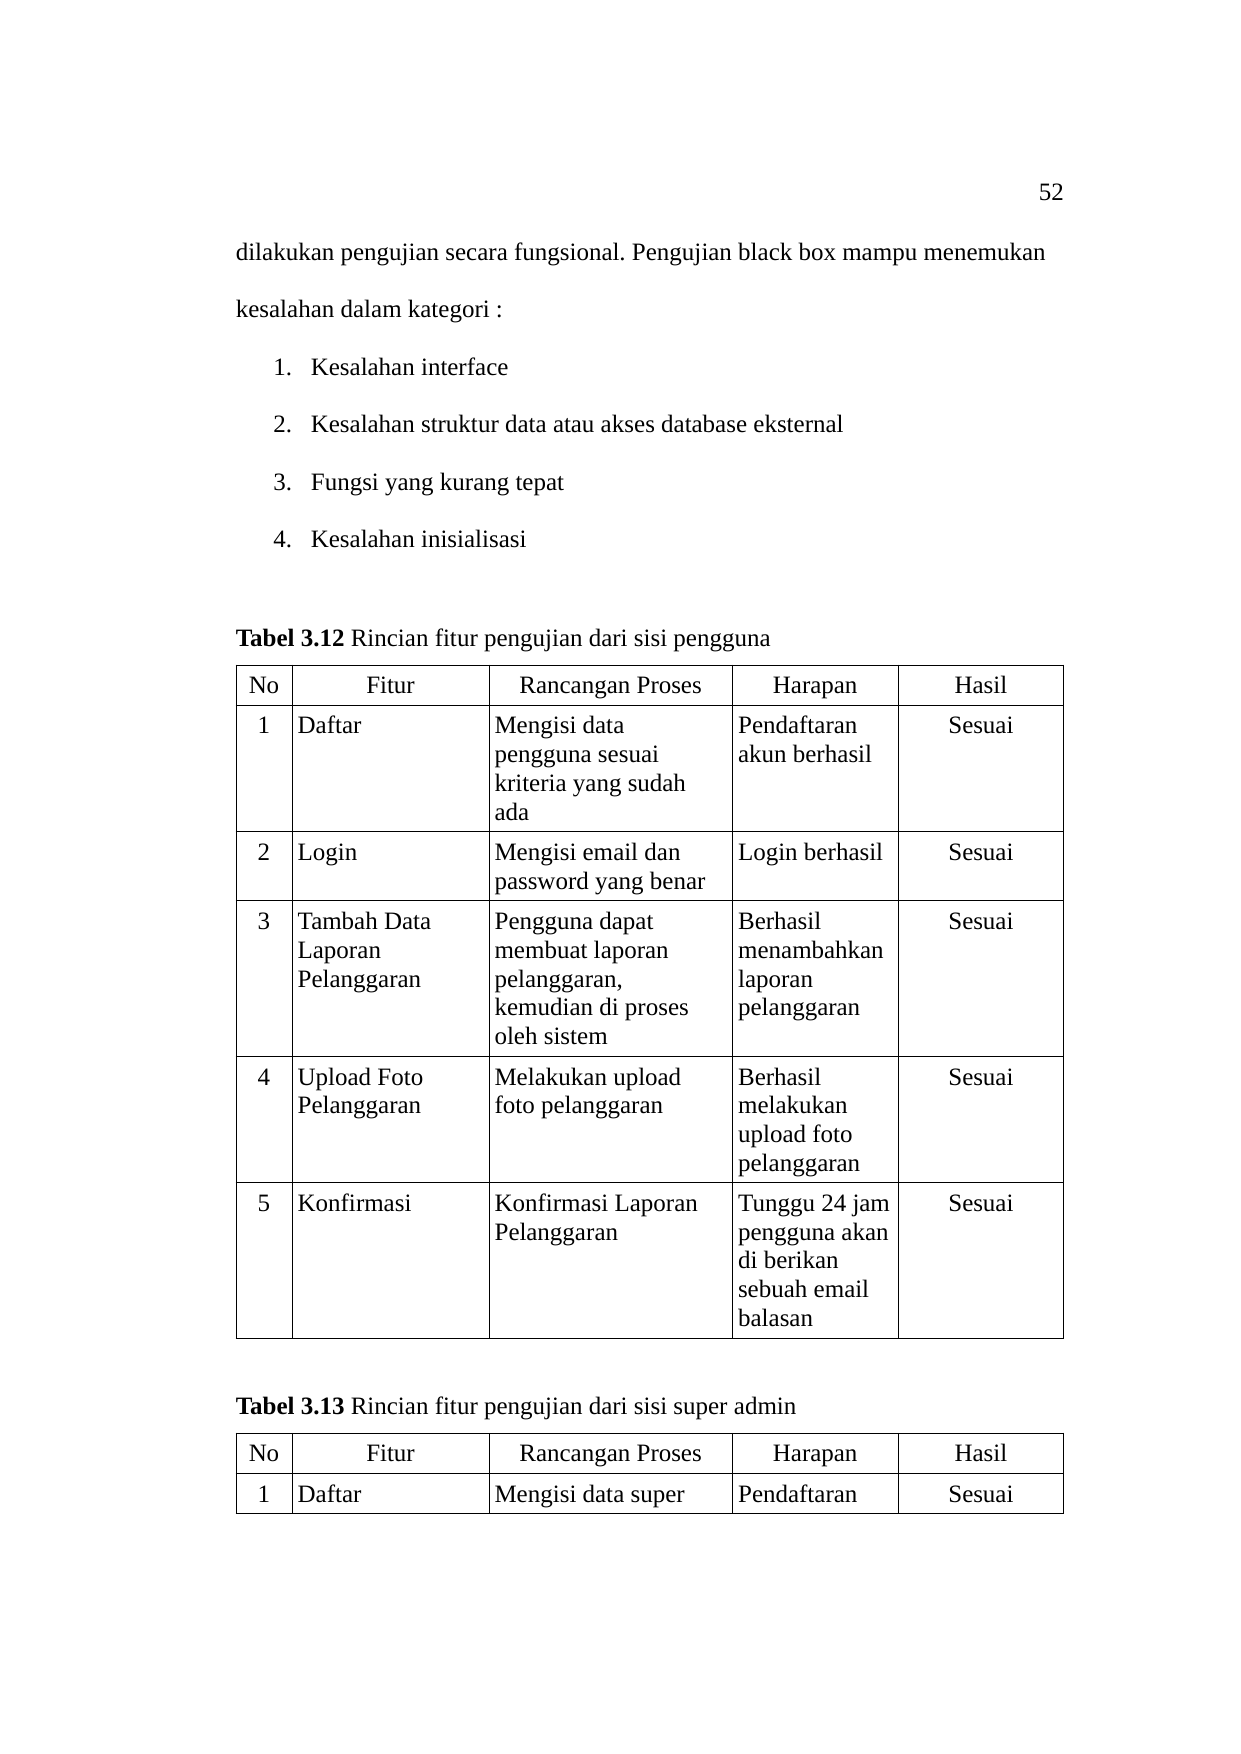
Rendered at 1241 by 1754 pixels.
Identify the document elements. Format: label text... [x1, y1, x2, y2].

list Kesalahan interface [273, 352, 1063, 381]
table_cell Berhasil melakukan upload foto pelanggaran [733, 1057, 898, 1182]
list Fungsi yang kurang tepat [273, 467, 1063, 496]
table_cell Upload Foto Pelanggaran [293, 1057, 489, 1182]
table_header Fitur [293, 1434, 489, 1473]
list Kesalahan struktur data atau akses database eksternal [273, 409, 1063, 438]
list Kesalahan inisialisasi [273, 524, 1063, 553]
table_cell Daftar [293, 706, 489, 831]
table_header Hasil [899, 666, 1063, 705]
table_cell Sesuai [899, 901, 1063, 1056]
table_cell Tambah Data Laporan Pelanggaran [293, 901, 489, 1056]
table_cell Mengisi data super [490, 1474, 732, 1513]
table_cell Sesuai [899, 1474, 1063, 1513]
table_cell Konfirmasi [293, 1183, 489, 1338]
table_header Fitur [293, 666, 489, 705]
table_cell 1 [237, 1474, 292, 1513]
text dilakukan pengujian secara fungsional. Pengujian black box mampu menemukan kesalahan dalam kategori : [236, 237, 1063, 323]
table_header Rancangan Proses [490, 666, 732, 705]
table_cell Daftar [293, 1474, 489, 1513]
table_cell Sesuai [899, 832, 1063, 900]
table_cell 2 [237, 832, 292, 900]
table_header Harapan [733, 666, 898, 705]
table_cell Sesuai [899, 1057, 1063, 1182]
text Tabel 3.13 Rincian fitur pengujian dari sisi super admin [236, 1391, 1063, 1420]
table_header Rancangan Proses [490, 1434, 732, 1473]
table_cell Melakukan upload foto pelanggaran [490, 1057, 732, 1182]
table_cell Sesuai [899, 1183, 1063, 1338]
table_cell Login berhasil [733, 832, 898, 900]
table_cell Tunggu 24 jam pengguna akan di berikan sebuah email balasan [733, 1183, 898, 1338]
table_cell 1 [237, 706, 292, 831]
text Tabel 3.12 Rincian fitur pengujian dari sisi pengguna [236, 623, 1063, 652]
table_cell Berhasil menambahkan laporan pelanggaran [733, 901, 898, 1056]
table_cell Sesuai [899, 706, 1063, 831]
table_cell Mengisi data pengguna sesuai kriteria yang sudah ada [490, 706, 732, 831]
table_header No [237, 666, 292, 705]
table_header Harapan [733, 1434, 898, 1473]
table_cell Konfirmasi Laporan Pelanggaran [490, 1183, 732, 1338]
table_header Hasil [899, 1434, 1063, 1473]
table_cell Mengisi email dan password yang benar [490, 832, 732, 900]
table_header No [237, 1434, 292, 1473]
table_cell Pengguna dapat membuat laporan pelanggaran, kemudian di proses oleh sistem [490, 901, 732, 1056]
table_cell Login [293, 832, 489, 900]
table_cell 3 [237, 901, 292, 1056]
table_cell 5 [237, 1183, 292, 1338]
table_cell Pendaftaran [733, 1474, 898, 1513]
table_cell Pendaftaran akun berhasil [733, 706, 898, 831]
table_cell 4 [237, 1057, 292, 1182]
